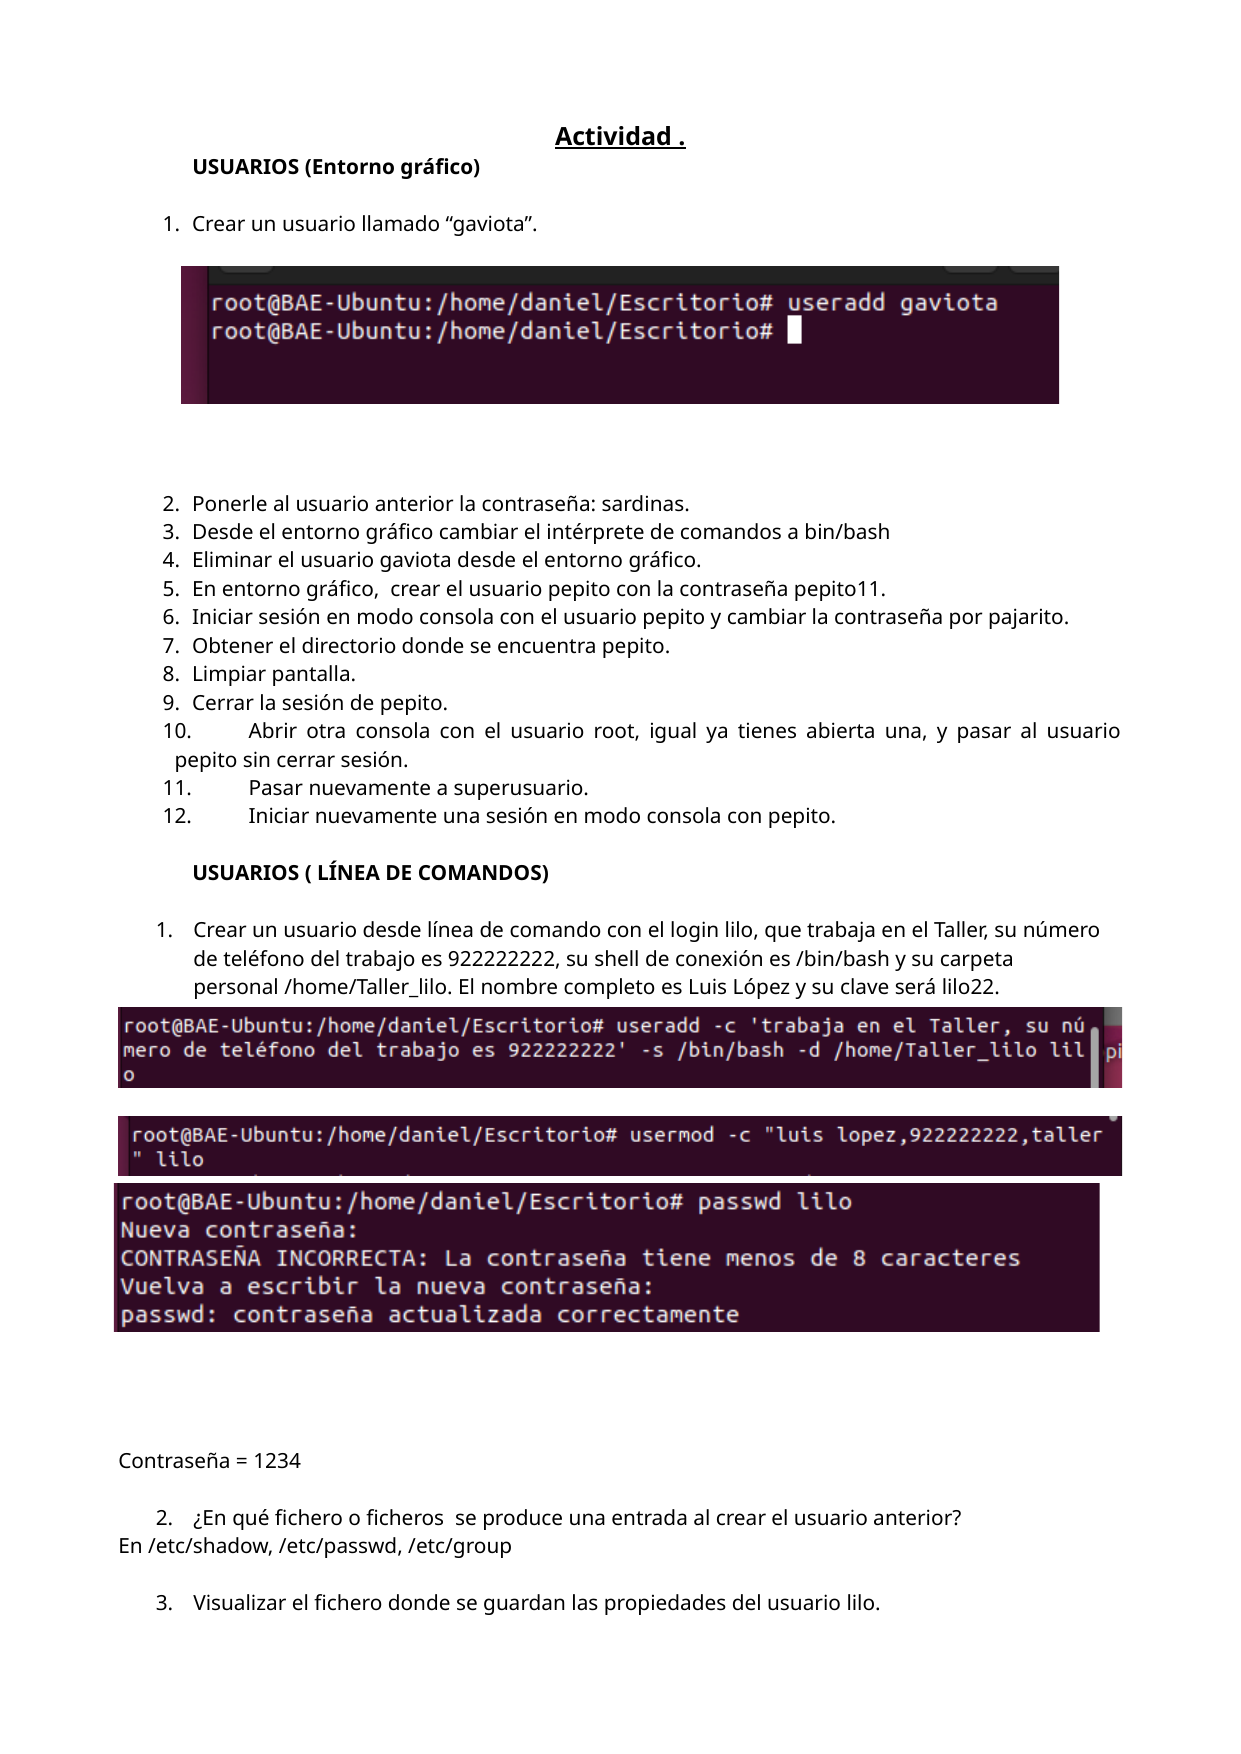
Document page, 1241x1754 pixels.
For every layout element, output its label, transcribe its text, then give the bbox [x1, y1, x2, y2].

text En /etc/shadow, /etc/passwd, /etc/group [118, 1531, 1122, 1559]
list Abrir otra consola con el usuario root, igual ya tienes abierta una, y pasar al usuario pepito sin cerrar sesión. [162, 716, 1122, 773]
list Crear un usuario llamado “gaviota”. [162, 209, 1122, 237]
list Crear un usuario desde línea de comando con el login lilo, que trabaja en el Taller, su número de teléfono del trabajo es 922222222, su shell de conexión es /bin/bash y su carpeta personal /home/Taller_lilo. El nombre completo es Luis López y su clave será lilo22. [156, 915, 1122, 1001]
text Actividad . [118, 118, 1122, 152]
list Iniciar sesión en modo consola con el usuario pepito y cambiar la contraseña por pajarito. [162, 602, 1122, 631]
list Pasar nuevamente a superusuario. [162, 773, 1122, 802]
list Obtener el directorio donde se encuentra pepito. [162, 631, 1122, 659]
text USUARIOS ( LÍNEA DE COMANDOS) [118, 858, 1122, 887]
list En entorno gráfico, crear el usuario pepito con la contraseña pepito11. [162, 574, 1122, 602]
picture [113, 1183, 1100, 1332]
list Desde el entorno gráfico cambiar el intérprete de comandos a bin/bash [162, 517, 1122, 546]
picture [181, 266, 1060, 404]
list Limpiar pantalla. [162, 659, 1122, 688]
text Contraseña = 1234 [118, 1446, 1122, 1474]
list Ponerle al usuario anterior la contraseña: sardinas. [162, 489, 1122, 517]
list ¿En qué fichero o ficheros se produce una entrada al crear el usuario anterior? [156, 1503, 1122, 1531]
picture [118, 1116, 1123, 1176]
list Visualizar el fichero donde se guardan las propiedades del usuario lilo. [156, 1588, 1122, 1616]
picture [118, 1007, 1123, 1088]
list Iniciar nuevamente una sesión en modo consola con pepito. [162, 802, 1122, 830]
text USUARIOS (Entorno gráfico) [118, 152, 1122, 181]
list Cerrar la sesión de pepito. [162, 688, 1122, 716]
list Eliminar el usuario gaviota desde el entorno gráfico. [162, 546, 1122, 574]
